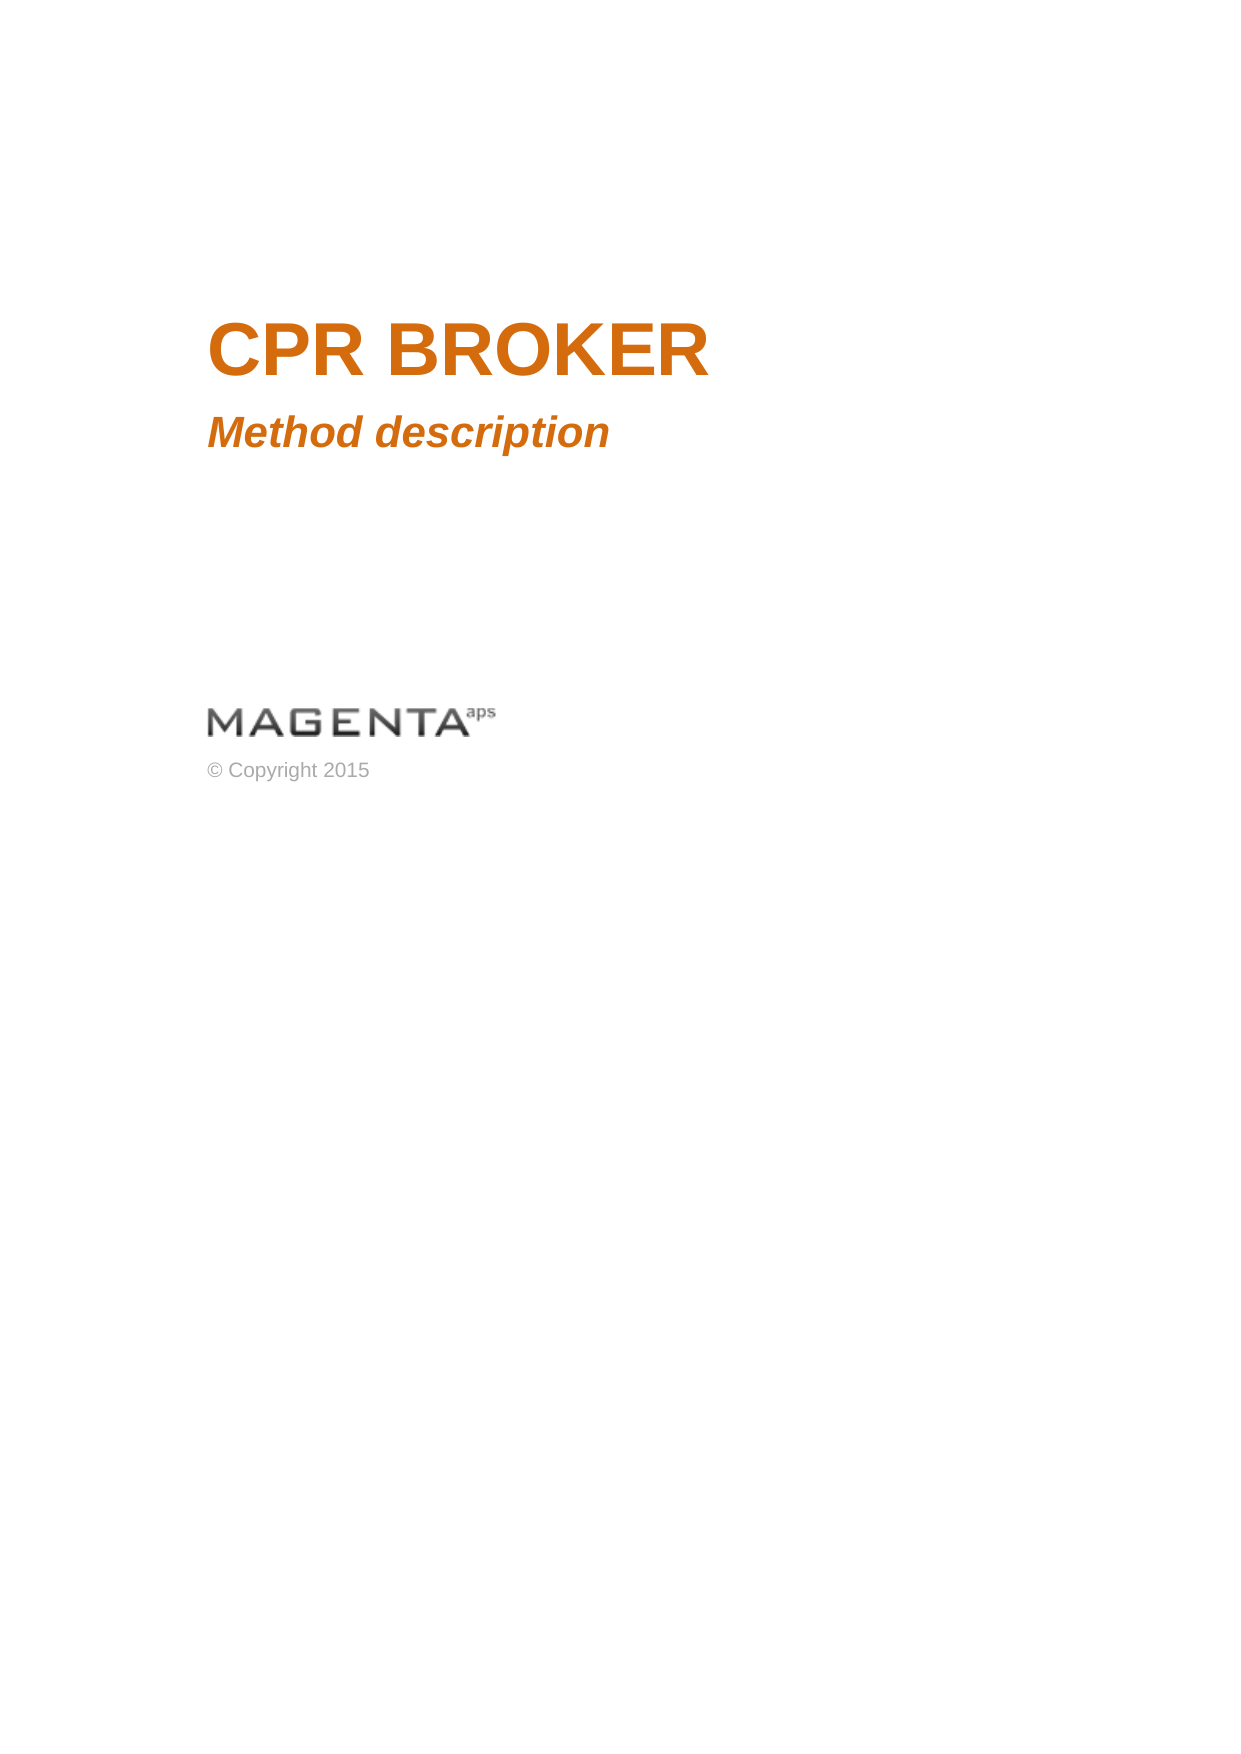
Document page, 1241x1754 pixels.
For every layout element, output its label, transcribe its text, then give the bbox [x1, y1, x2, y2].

title CPR Broker [207, 305, 1122, 391]
subtitle Method description [207, 406, 1122, 456]
text © Copyright 2015 [207, 758, 1122, 782]
picture [207, 708, 497, 737]
